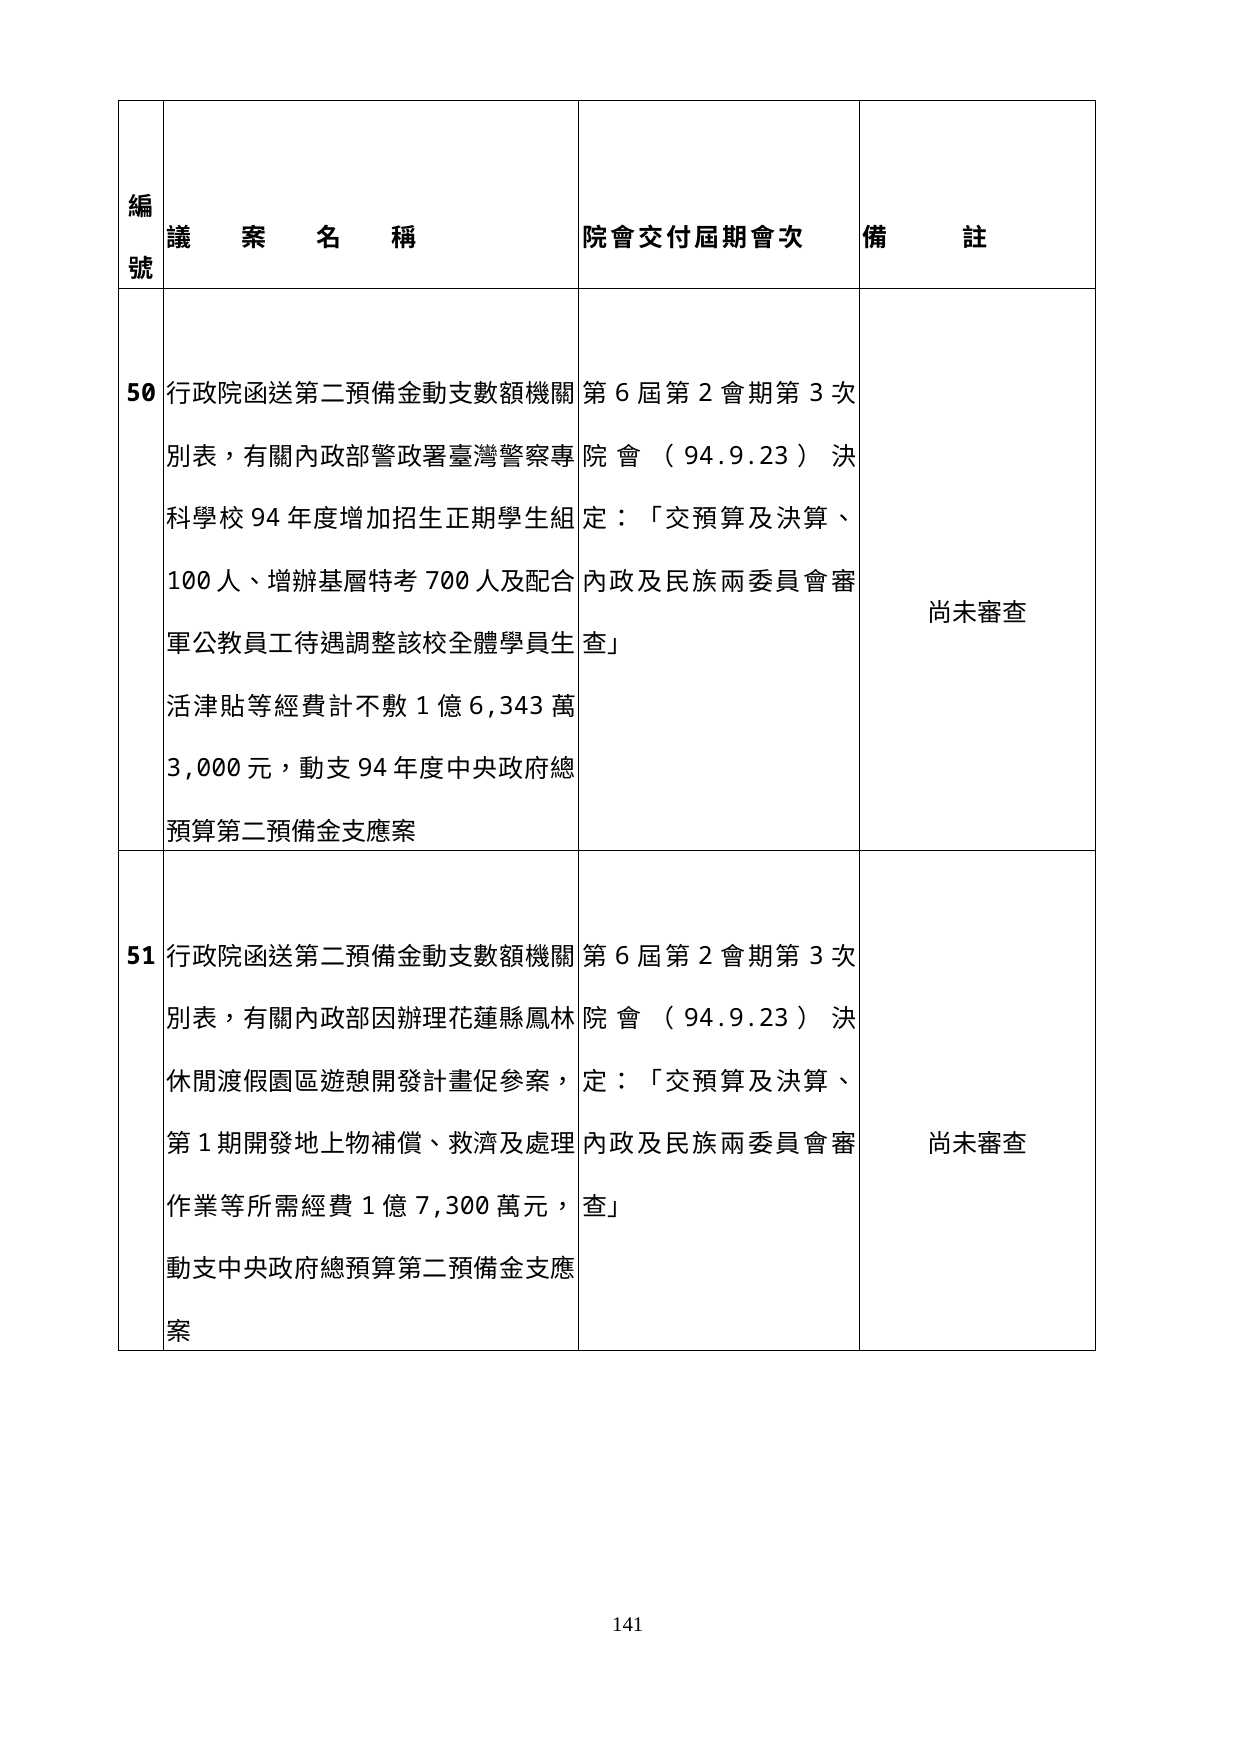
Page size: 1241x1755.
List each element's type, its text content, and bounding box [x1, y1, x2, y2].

table_header 院會交付屆期會次 [579, 101, 859, 288]
table_header 編號 [119, 101, 163, 288]
table_cell 第6屆第2會期第3次院會（94.9.23）決定：「交預算及決算、內政及民族兩委員會審查」 [579, 851, 859, 1350]
table_cell [119, 289, 163, 850]
table_cell 行政院函送第二預備金動支數額機關別表，有關內政部因辦理花蓮縣鳳林休閒渡假園區遊憩開發計畫促參案，第1期開發地上物補償、救濟及處理作業等所需經費1億7,300萬元，動支中央政府總預算第二預備金支應案 [164, 851, 578, 1350]
table_header 議 案 名 稱 [164, 101, 578, 288]
table_header 備 註 [860, 101, 1095, 288]
table_cell 行政院函送第二預備金動支數額機關別表，有關內政部警政署臺灣警察專科學校94年度增加招生正期學生組100人、增辦基層特考700人及配合軍公教員工待遇調整該校全體學員生活津貼等經費計不敷1億6,343萬3,000元，動支94年度中央政府總預算第二預備金支應案 [164, 289, 578, 850]
table_cell [119, 851, 163, 1350]
table_cell 尚未審查 [860, 851, 1095, 1350]
table_cell 尚未審查 [860, 289, 1095, 850]
table_cell 第6屆第2會期第3次院會（94.9.23）決定：「交預算及決算、內政及民族兩委員會審查」 [579, 289, 859, 850]
